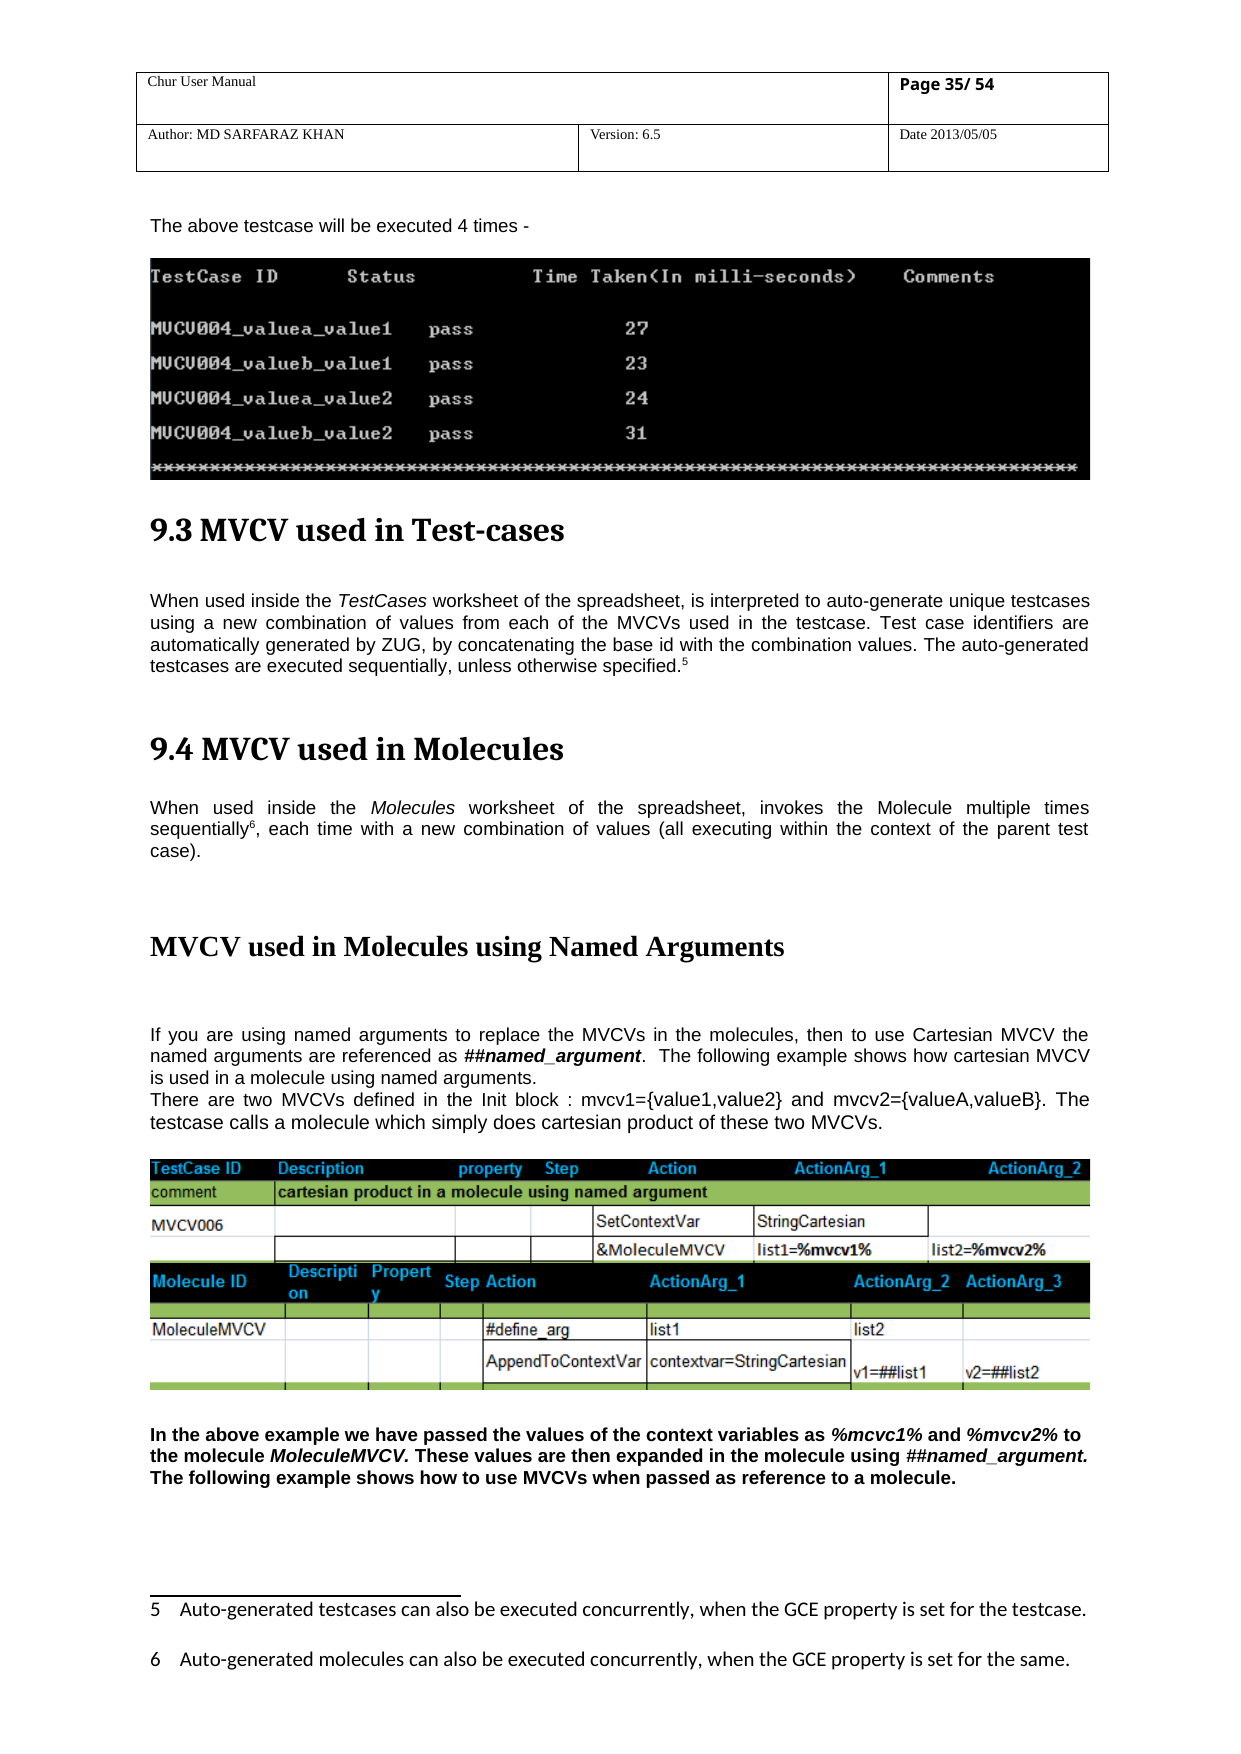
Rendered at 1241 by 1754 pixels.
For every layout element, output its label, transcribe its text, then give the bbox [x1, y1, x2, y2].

picture [150, 1159, 1091, 1390]
text The following example shows how to use MVCVs when passed as reference to a molecule. [150, 1467, 1090, 1488]
subtitle MVCV used in Molecules using Named Arguments [150, 929, 1090, 963]
text In the above example we have passed the values of the context variables as %mcvc1% and %mvcv2% to the molecule MoleculeMVCV. These values are then expanded in the molecule using ##named_argument. [150, 1424, 1090, 1467]
text When used inside the Molecules worksheet of the spreadsheet, invokes the Molecule multiple times sequentially, each time with a new combination of values (all executing within the context of the parent test case). [150, 796, 1090, 861]
picture [150, 258, 1091, 480]
subtitle 9.4 MVCV used in Molecules [150, 730, 1090, 768]
text The above testcase will be executed 4 times - [150, 215, 1090, 237]
text If you are using named arguments to replace the MVCVs in the molecules, then to use Cartesian MVCV the named arguments are referenced as ##named_argument. The following example shows how cartesian MVCV is used in a molecule using named arguments. [150, 1023, 1090, 1088]
subtitle 9.3 MVCV used in Test-cases [150, 511, 1090, 550]
text Auto-generated molecules can also be executed concurrently, when the GCE property is set for the same. [150, 1646, 1090, 1672]
text There are two MVCVs defined in the Init block : mvcv1={value1,value2} and mvcv2={valueA,valueB}. The testcase calls a molecule which simply does cartesian product of these two MVCVs. [150, 1088, 1090, 1133]
text When used inside the TestCases worksheet of the spreadsheet, is interpreted to auto-generate unique testcases using a new combination of values from each of the MVCVs used in the testcase. Test case identifiers are automatically generated by ZUG, by concatenating the base id with the combination values. The auto-generated testcases are executed sequentially, unless otherwise specified. [150, 590, 1090, 677]
text Auto-generated testcases can also be executed concurrently, when the GCE property is set for the testcase. [150, 1596, 1090, 1622]
